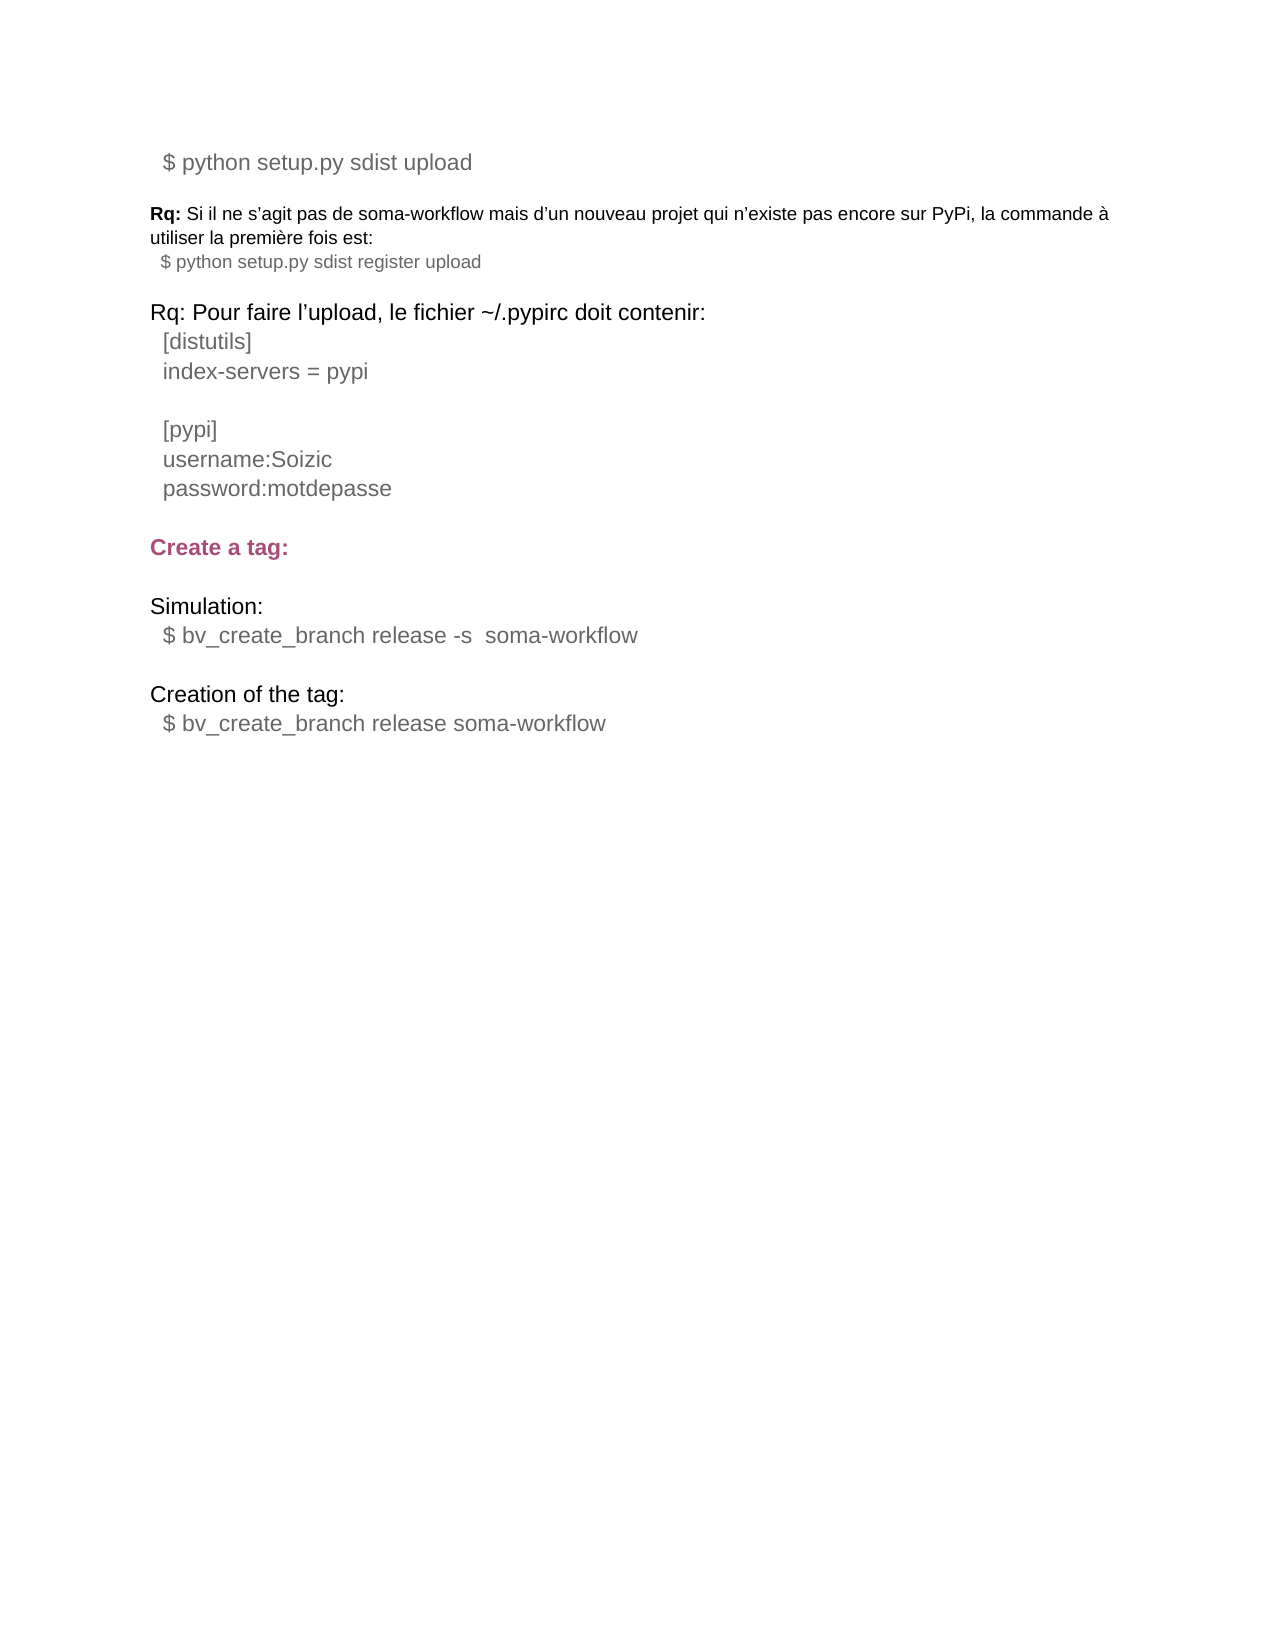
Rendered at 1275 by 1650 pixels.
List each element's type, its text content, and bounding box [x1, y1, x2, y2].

text Creation of the tag: [150, 682, 1125, 707]
text username:Soizic [150, 447, 1125, 472]
text [pypi] [150, 417, 1125, 443]
text Create a tag: [150, 535, 1125, 560]
text Rq: Pour faire l’upload, le fichier ~/.pypirc doit contenir: [150, 300, 1125, 325]
text Rq: Si il ne s’agit pas de soma-workflow mais d’un nouveau projet qui n’existe pas encore sur PyPi, la commande à utiliser la première fois est: [150, 203, 1125, 248]
text $ python setup.py sdist register upload [150, 252, 1125, 272]
text $ python setup.py sdist upload [150, 150, 1125, 176]
text password:motdepasse [150, 476, 1125, 502]
text $ bv_create_branch release soma-workflow [150, 711, 1125, 737]
text Simulation: [150, 593, 1125, 619]
text index-servers = pypi [150, 358, 1125, 384]
text [distutils] [150, 329, 1125, 355]
text $ bv_create_branch release -s soma-workflow [150, 623, 1125, 648]
